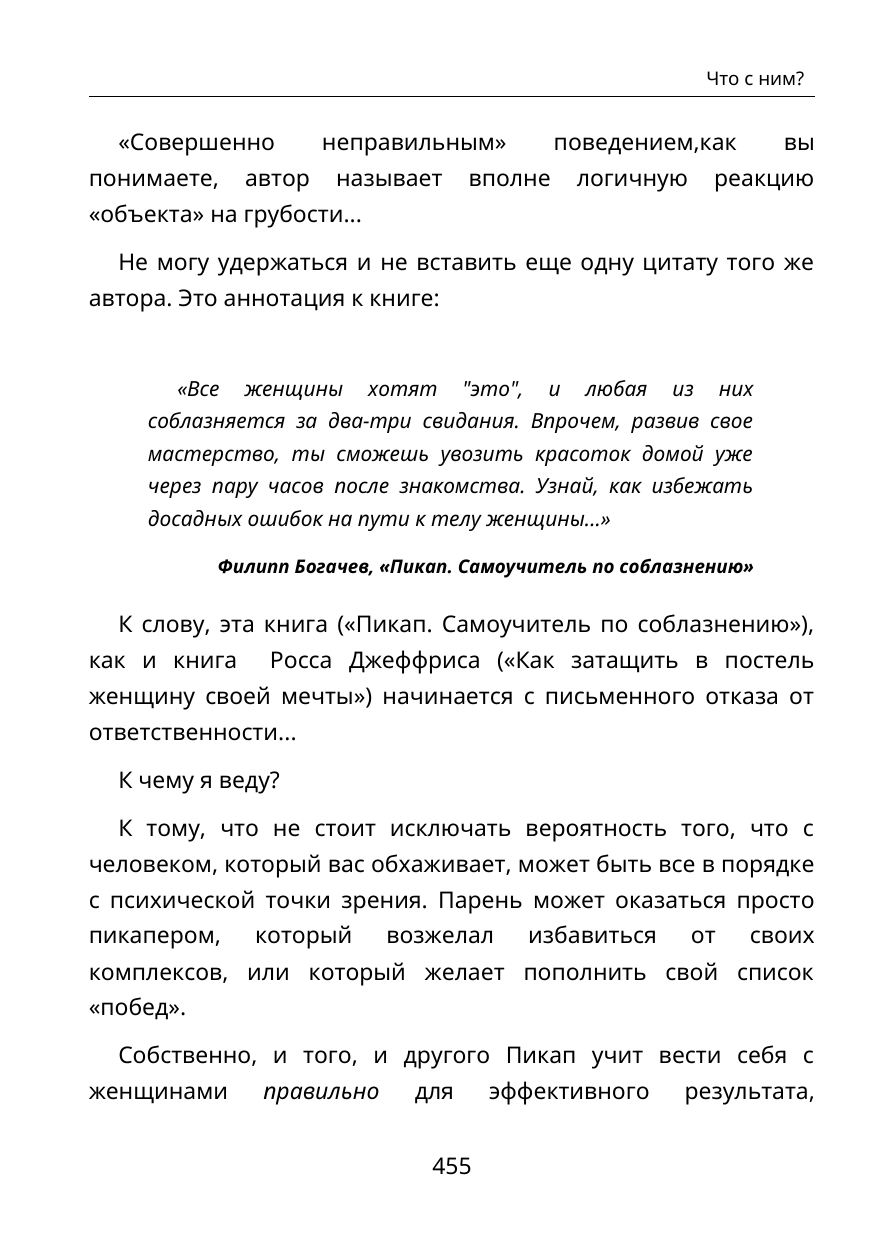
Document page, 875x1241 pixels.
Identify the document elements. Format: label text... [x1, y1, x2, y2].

text «Совершенно неправильным» поведением,как вы понимаете, автор называет вполне логичную реакцию «объекта» на грубости... [88, 126, 815, 229]
text Не могу удержаться и не вставить еще одну цитату того же автора. Это аннотация к книге: [88, 246, 815, 313]
text К тому, что не стоит исключать вероятность того, что с человеком, который вас обхаживает, может быть все в порядке с психической точки зрения. Парень может оказаться просто пикапером, который возжелал избавиться от своих комплексов, или который желает пополнить свой список «побед». [88, 812, 815, 1023]
text «Все женщины хотят "это", и любая из них соблазняется за два-три свидания. Впрочем, развив свое мастерство, ты сможешь увозить красоток домой уже через пару часов после знакомства. Узнай, как избежать досадных ошибок на пути к телу женщины...» [148, 374, 756, 532]
text Собственно, и того, и другого Пикап учит вести себя с женщинами правильно для эффективного результата, [88, 1039, 815, 1106]
text К чему я веду? [88, 764, 815, 795]
text Филипп Богачев, «Пикап. Самоучитель по соблазнению» [148, 548, 756, 578]
text К слову, эта книга («Пикап. Самоучитель по соблазнению»), как и книга Росса Джеффриса («Как затащить в постель женщину своей мечты») начинается с письменного отказа от ответственности... [88, 608, 815, 747]
